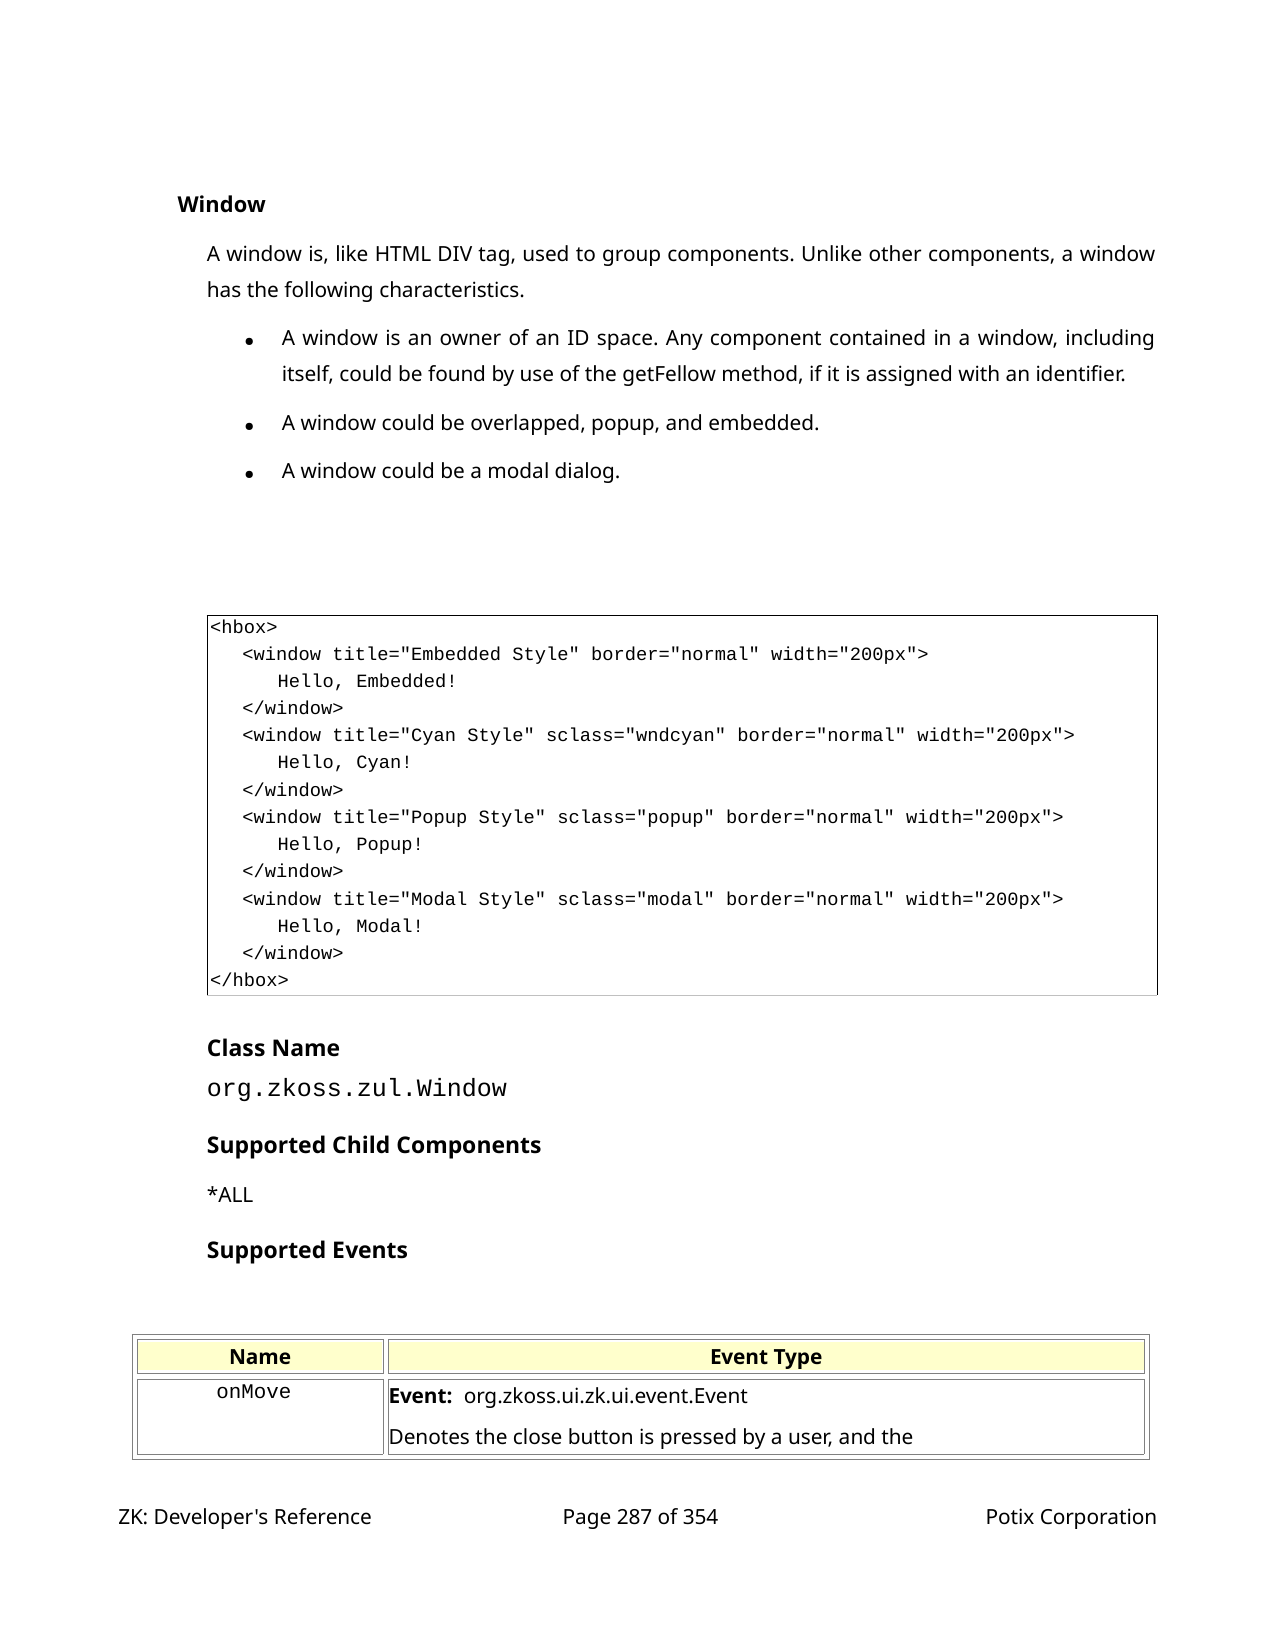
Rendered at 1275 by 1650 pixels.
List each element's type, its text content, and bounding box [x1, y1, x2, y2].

text A window is, like HTML DIV tag, used to group components. Unlike other components, a window has the following characteristics. [207, 239, 1157, 303]
text <window title="Embedded Style" border="normal" width="200px"> [208, 642, 1157, 666]
subtitle Supported Events [207, 1234, 1157, 1265]
text Hello, Popup! [208, 832, 1157, 856]
text </hbox> [208, 968, 1157, 995]
list A window could be overlapped, popup, and embedded. [244, 408, 1157, 436]
table_cell onMove [134, 1373, 385, 1453]
table_header Name [134, 1335, 385, 1373]
text </window> [208, 859, 1157, 883]
text Hello, Embedded! [208, 669, 1157, 693]
text </window> [208, 696, 1157, 720]
subtitle Class Name [207, 1032, 1157, 1063]
text *ALL [207, 1181, 1157, 1209]
text Hello, Cyan! [208, 750, 1157, 775]
list A window is an owner of an ID space. Any component contained in a window, including itself, could be found by use of the getFellow method, if it is assigned with an identifier. [244, 323, 1157, 387]
list A window could be a modal dialog. [244, 456, 1157, 485]
table_header Event Type [385, 1335, 1147, 1373]
text Hello, Modal! [208, 913, 1157, 938]
subtitle Window [177, 189, 1157, 219]
text <window title="Popup Style" sclass="popup" border="normal" width="200px"> [208, 805, 1157, 829]
text </window> [208, 778, 1157, 802]
subtitle Supported Child Components [207, 1129, 1157, 1160]
text <window title="Modal Style" sclass="modal" border="normal" width="200px"> [208, 886, 1157, 911]
table_cell Event: org.zkoss.ui.zk.ui.event.Event Denotes the close button is pressed by a user, and the [385, 1373, 1147, 1453]
text </window> [208, 941, 1157, 965]
text <window title="Cyan Style" sclass="wndcyan" border="normal" width="200px"> [208, 723, 1157, 747]
text <hbox> [208, 616, 1157, 639]
text org.zkoss.zul.Window [207, 1076, 1157, 1104]
